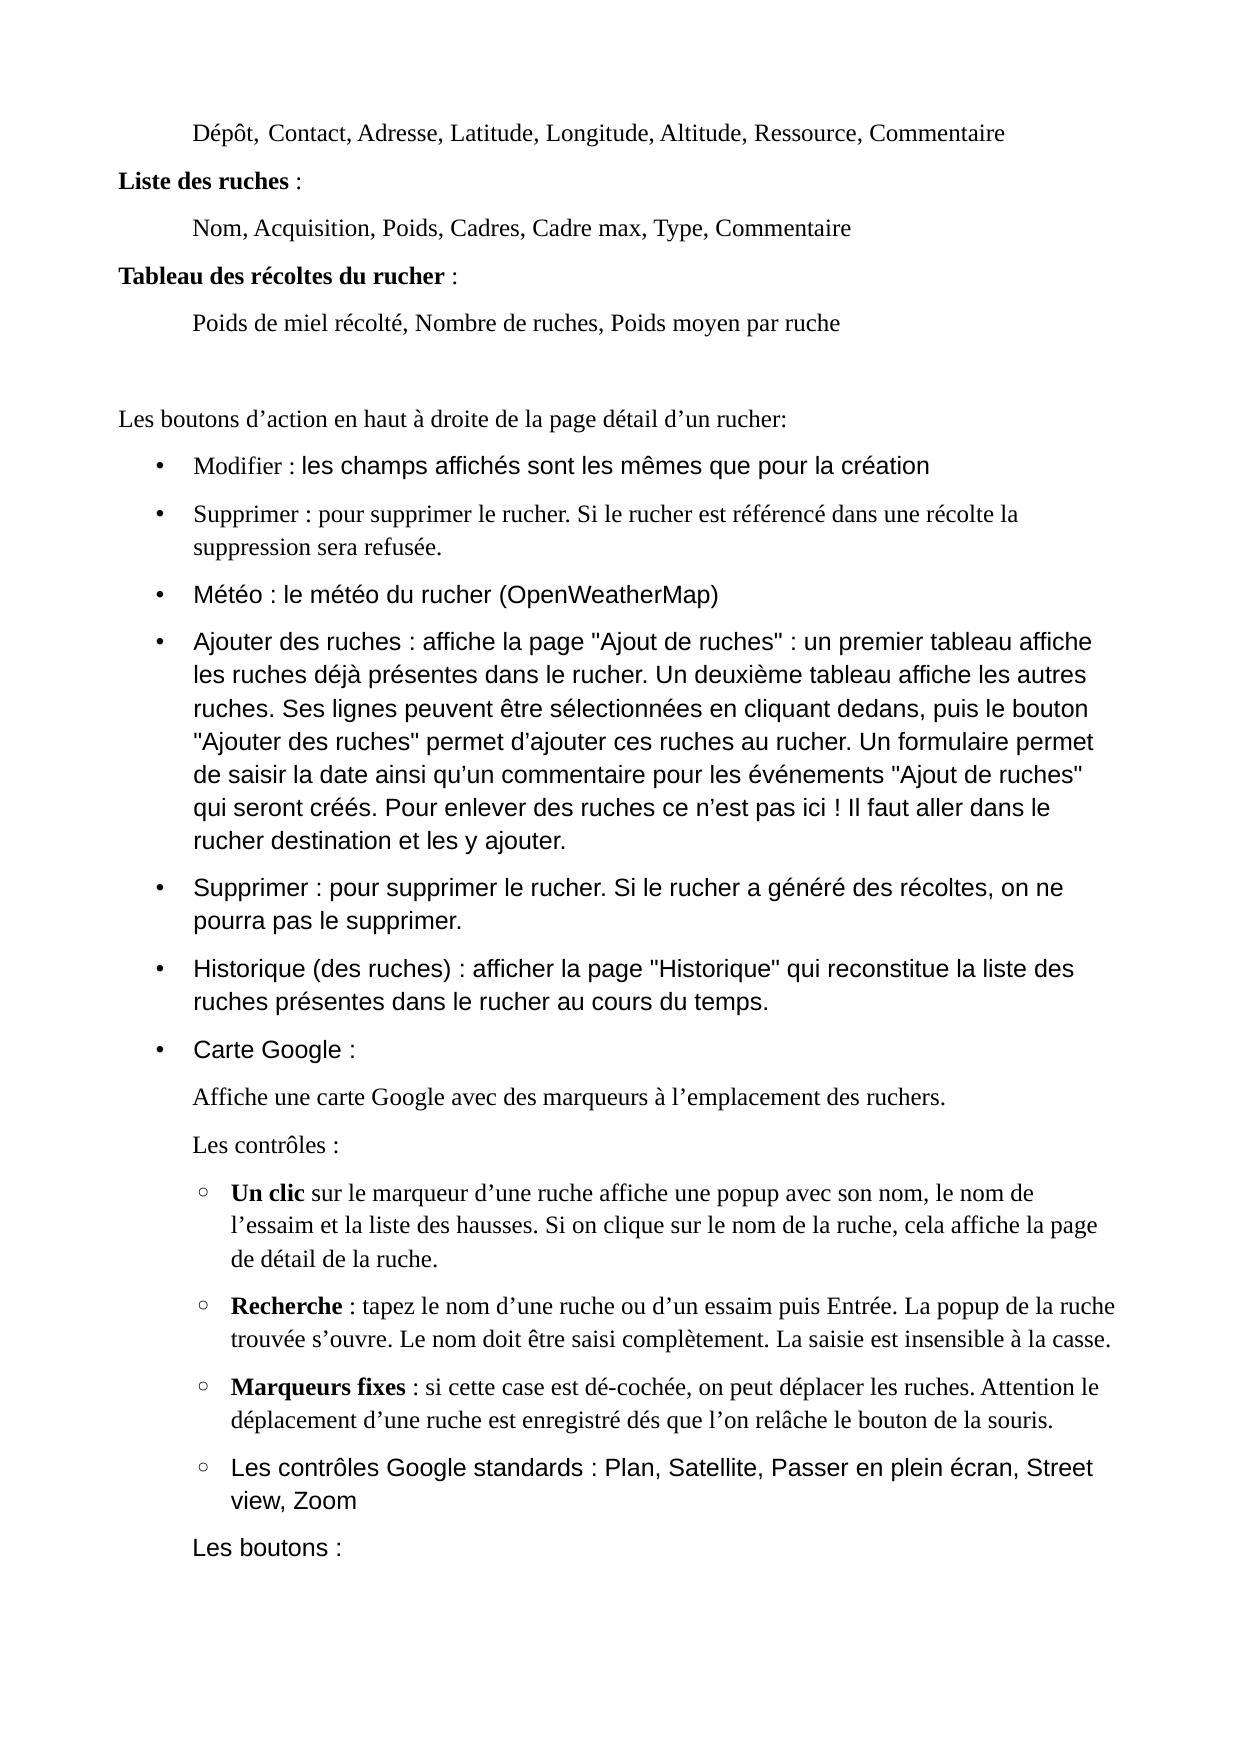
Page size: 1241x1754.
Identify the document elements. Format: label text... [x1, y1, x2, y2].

list Recherche : tapez le nom d’une ruche ou d’un essaim puis Entrée. La popup de la ruche trouvée s’ouvre. Le nom doit être saisi complètement. La saisie est insensible à la casse. [193, 1291, 1122, 1353]
list Un clic sur le marqueur d’une ruche affiche une popup avec son nom, le nom de l’essaim et la liste des hausses. Si on clique sur le nom de la ruche, cela affiche la page de détail de la ruche. [193, 1178, 1122, 1272]
list Marqueurs fixes : si cette case est dé-cochée, on peut déplacer les ruches. Attention le déplacement d’une ruche est enregistré dés que l’on relâche le bouton de la souris. [193, 1372, 1122, 1434]
text Poids de miel récolté, Nombre de ruches, Poids moyen par ruche [192, 308, 1122, 337]
list Carte Google : [156, 1035, 1122, 1063]
list Météo : le météo du rucher (OpenWeatherMap) [156, 580, 1122, 608]
text Les boutons d’action en haut à droite de la page détail d’un rucher: [118, 404, 1122, 432]
text Liste des ruches : [118, 166, 1122, 194]
list Historique (des ruches) : afficher la page "Historique" qui reconstitue la liste des ruches présentes dans le rucher au cours du temps. [156, 954, 1122, 1016]
text Les boutons : [192, 1533, 1122, 1562]
text Dépôt, Contact, Adresse, Latitude, Longitude, Altitude, Ressource, Commentaire [192, 118, 1122, 147]
text Nom, Acquisition, Poids, Cadres, Cadre max, Type, Commentaire [192, 213, 1122, 242]
text Affiche une carte Google avec des marqueurs à l’emplacement des ruchers. [192, 1082, 1122, 1111]
list Supprimer : pour supprimer le rucher. Si le rucher est référencé dans une récolte la suppression sera refusée. [156, 499, 1122, 561]
list Supprimer : pour supprimer le rucher. Si le rucher a généré des récoltes, on ne pourra pas le supprimer. [156, 873, 1122, 935]
text Les contrôles : [192, 1130, 1122, 1159]
text Tableau des récoltes du rucher : [118, 261, 1122, 290]
list Ajouter des ruches : affiche la page "Ajout de ruches" : un premier tableau affiche les ruches déjà présentes dans le rucher. Un deuxième tableau affiche les autres ruches. Ses lignes peuvent être sélectionnées en cliquant dedans, puis le bouton "Ajouter des ruches" permet d’ajouter ces ruches au rucher. Un formulaire permet de saisir la date ainsi qu’un commentaire pour les événements "Ajout de ruches" qui seront créés. Pour enlever des ruches ce n’est pas ici ! Il faut aller dans le rucher destination et les y ajouter. [156, 627, 1122, 854]
list Modifier : les champs affichés sont les mêmes que pour la création [156, 451, 1122, 480]
list Les contrôles Google standards : Plan, Satellite, Passer en plein écran, Street view, Zoom [193, 1452, 1122, 1514]
